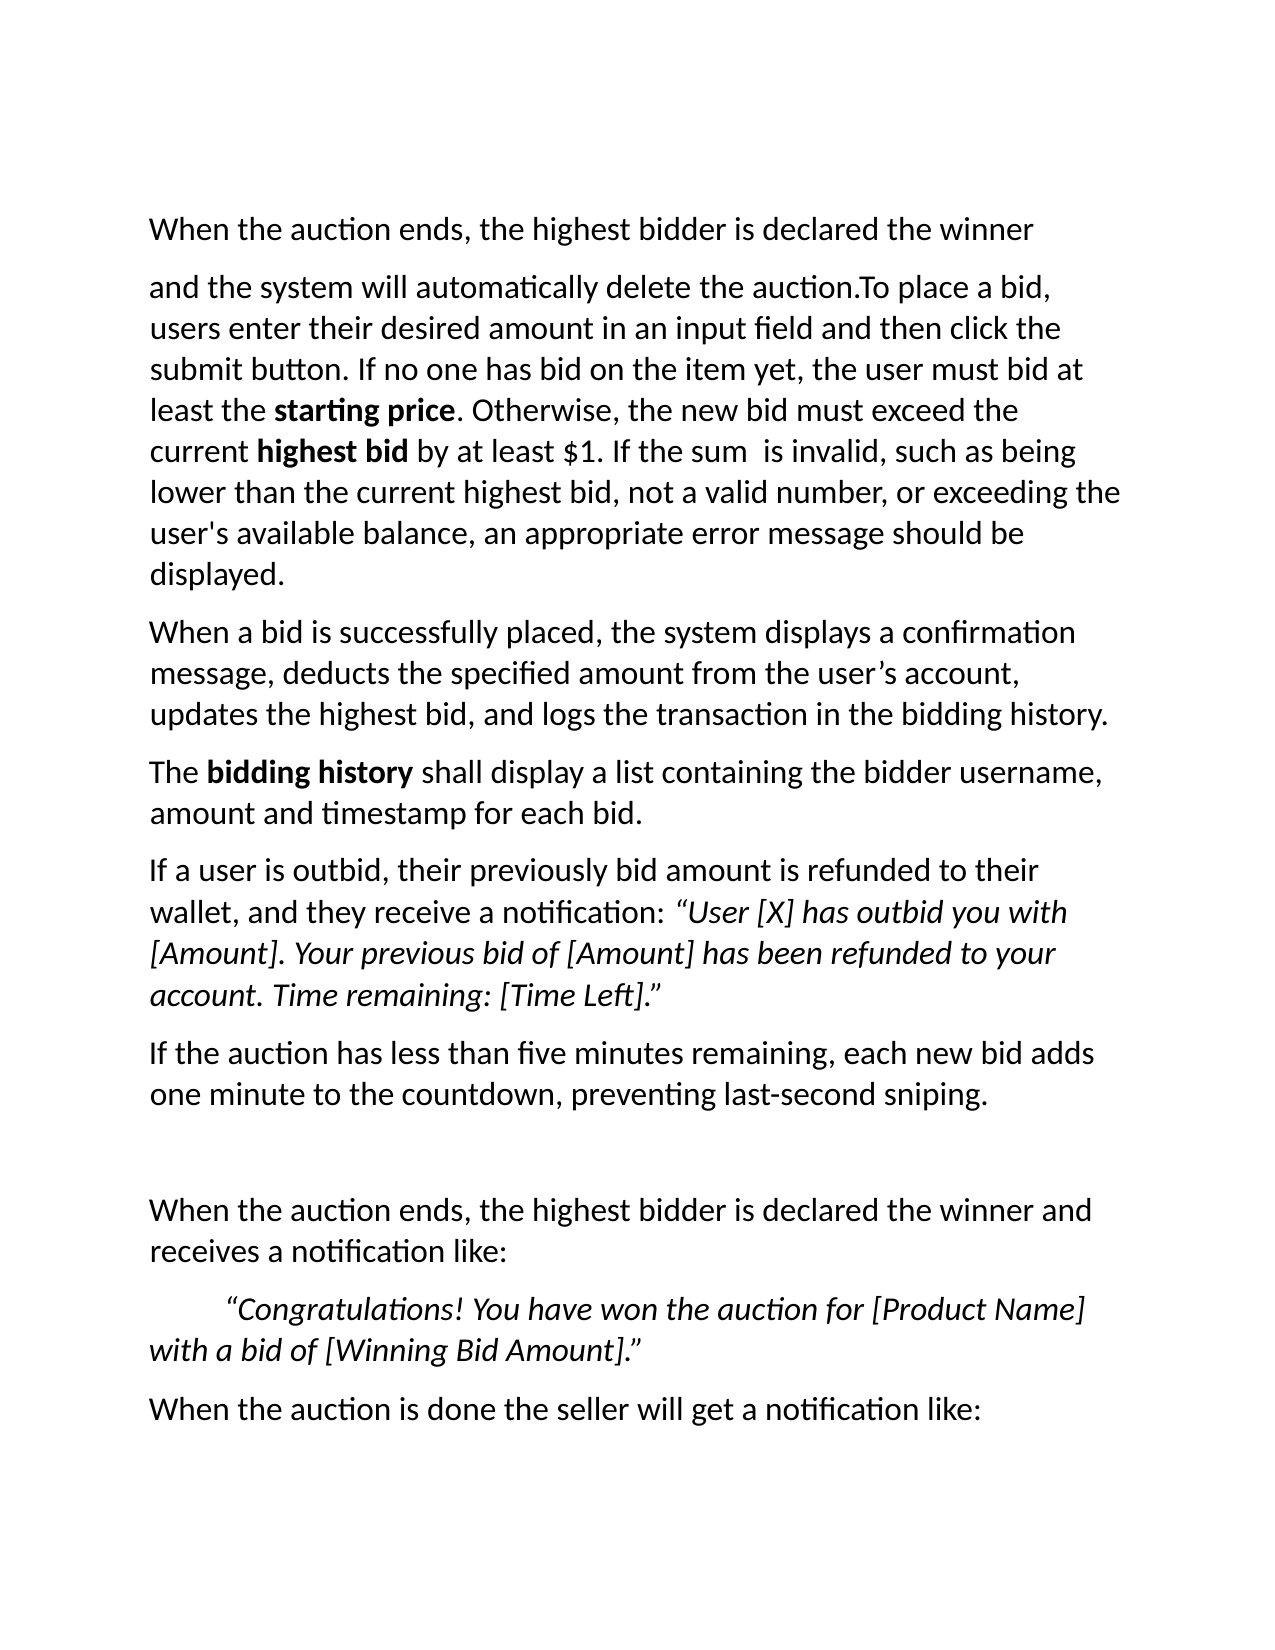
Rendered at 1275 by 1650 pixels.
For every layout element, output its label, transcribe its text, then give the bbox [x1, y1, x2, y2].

text When the auction ends, the highest bidder is declared the winner [148, 208, 1123, 248]
text When the auction ends, the highest bidder is declared the winner and receives a notification like: [148, 1189, 1123, 1271]
text When a bid is successfully placed, the system displays a confirmation message, deducts the specified amount from the user’s account, updates the highest bid, and logs the transaction in the bidding history. [148, 611, 1123, 733]
text If the auction has less than five minutes remaining, each new bid adds one minute to the countdown, preventing last-second sniping. [148, 1032, 1123, 1114]
text and the system will automatically delete the auction.To place a bid, users enter their desired amount in an input field and then click the submit button. If no one has bid on the item yet, the user must bid at least the starting price. Otherwise, the new bid must exceed the current highest bid by at least $1. If the sum is invalid, such as being lower than the current highest bid, not a valid number, or exceeding the user's available balance, an appropriate error message should be displayed. [148, 266, 1123, 594]
text If a user is outbid, their previously bid amount is refunded to their wallet, and they receive a notification: “User [X] has outbid you with [Amount]. Your previous bid of [Amount] has been refunded to your account. Time remaining: [Time Left].” [148, 849, 1094, 1014]
text When the auction is done the seller will get a notification like: [148, 1388, 1123, 1428]
text “Congratulations! You have won the auction for [Product Name] with a bid of [Winning Bid Amount].” [148, 1288, 1094, 1370]
text The bidding history shall display a list containing the bidder username, amount and timestamp for each bid. [148, 751, 1123, 832]
